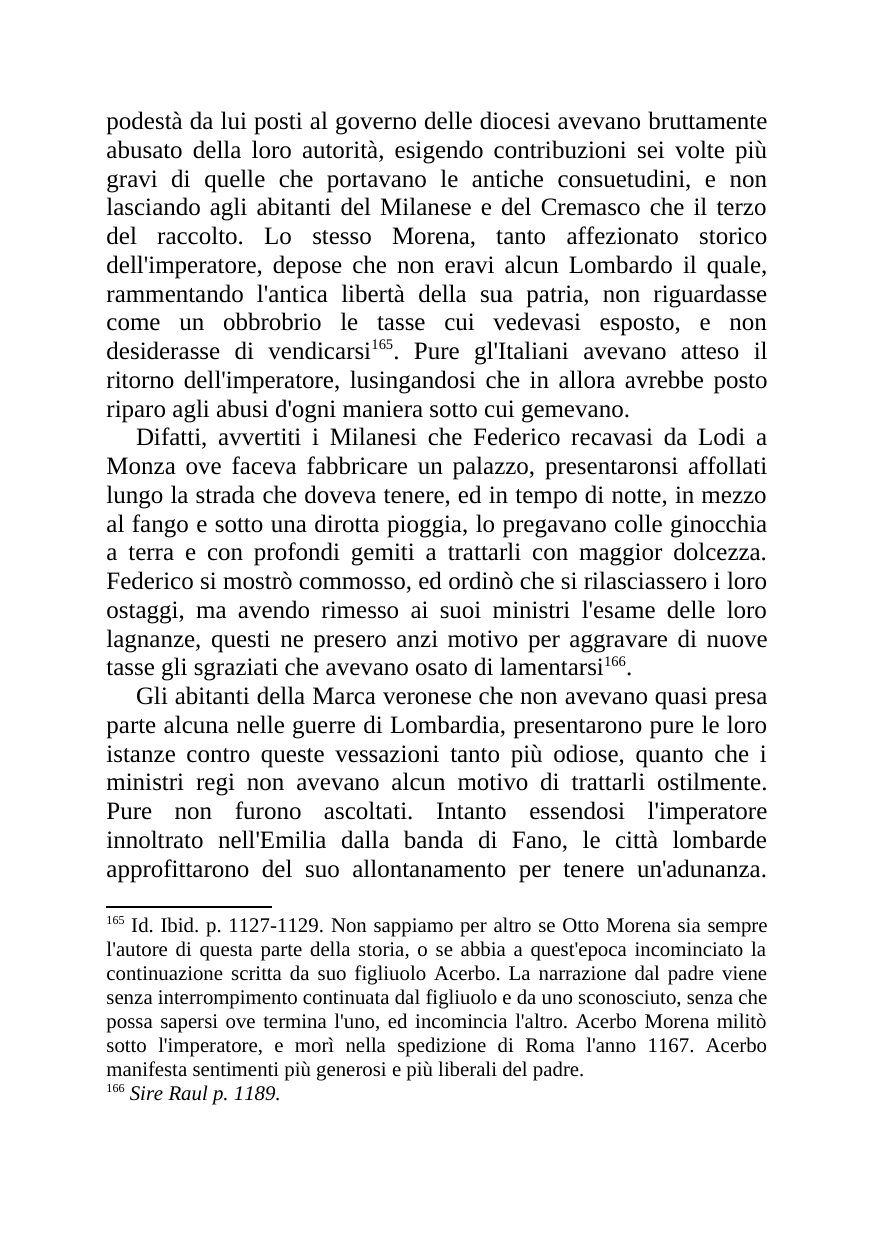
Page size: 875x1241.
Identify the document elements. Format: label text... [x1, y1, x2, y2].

text Id. Ibid. p. 1127-1129. Non sappiamo per altro se Otto Morena sia sempre l'autore di questa parte della storia, o se abbia a quest'epoca incominciato la continuazione scritta da suo figliuolo Acerbo. La narrazione dal padre viene senza interrompimento continuata dal figliuolo e da uno sconosciuto, senza che possa sapersi ove termina l'uno, ed incomincia l'altro. Acerbo Morena militò sotto l'imperatore, e morì nella spedizione di Roma l'anno 1167. Acerbo manifesta sentimenti più generosi e più liberali del padre. [106, 913, 768, 1081]
text podestà da lui posti al governo delle diocesi avevano bruttamente abusato della loro autorità, esigendo contribuzioni sei volte più gravi di quelle che portavano le antiche consuetudini, e non lasciando agli abitanti del Milanese e del Cremasco che il terzo del raccolto. Lo stesso Morena, tanto affezionato storico dell'imperatore, depose che non eravi alcun Lombardo il quale, rammentando l'antica libertà della sua patria, non riguardasse come un obbrobrio le tasse cui vedevasi esposto, e non desiderasse di vendicarsi. Pure gl'Italiani avevano atteso il ritorno dell'imperatore, lusingandosi che in allora avrebbe posto riparo agli abusi d'ogni maniera sotto cui gemevano. [106, 106, 768, 422]
text Sire Raul p. 1189. [106, 1081, 768, 1105]
text Gli abitanti della Marca veronese che non avevano quasi presa parte alcuna nelle guerre di Lombardia, presentarono pure le loro istanze contro queste vessazioni tanto più odiose, quanto che i ministri regi non avevano alcun motivo di trattarli ostilmente. Pure non furono ascoltati. Intanto essendosi l'imperatore innoltrato nell'Emilia dalla banda di Fano, le città lombarde approfittarono del suo allontanamento per tenere un'adunanza. [106, 681, 768, 882]
text Difatti, avvertiti i Milanesi che Federico recavasi da Lodi a Monza ove faceva fabbricare un palazzo, presentaronsi affollati lungo la strada che doveva tenere, ed in tempo di notte, in mezzo al fango e sotto una dirotta pioggia, lo pregavano colle ginocchia a terra e con profondi gemiti a trattarli con maggior dolcezza. Federico si mostrò commosso, ed ordinò che si rilasciassero i loro ostaggi, ma avendo rimesso ai suoi ministri l'esame delle loro lagnanze, questi ne presero anzi motivo per aggravare di nuove tasse gli sgraziati che avevano osato di lamentarsi. [106, 422, 768, 681]
